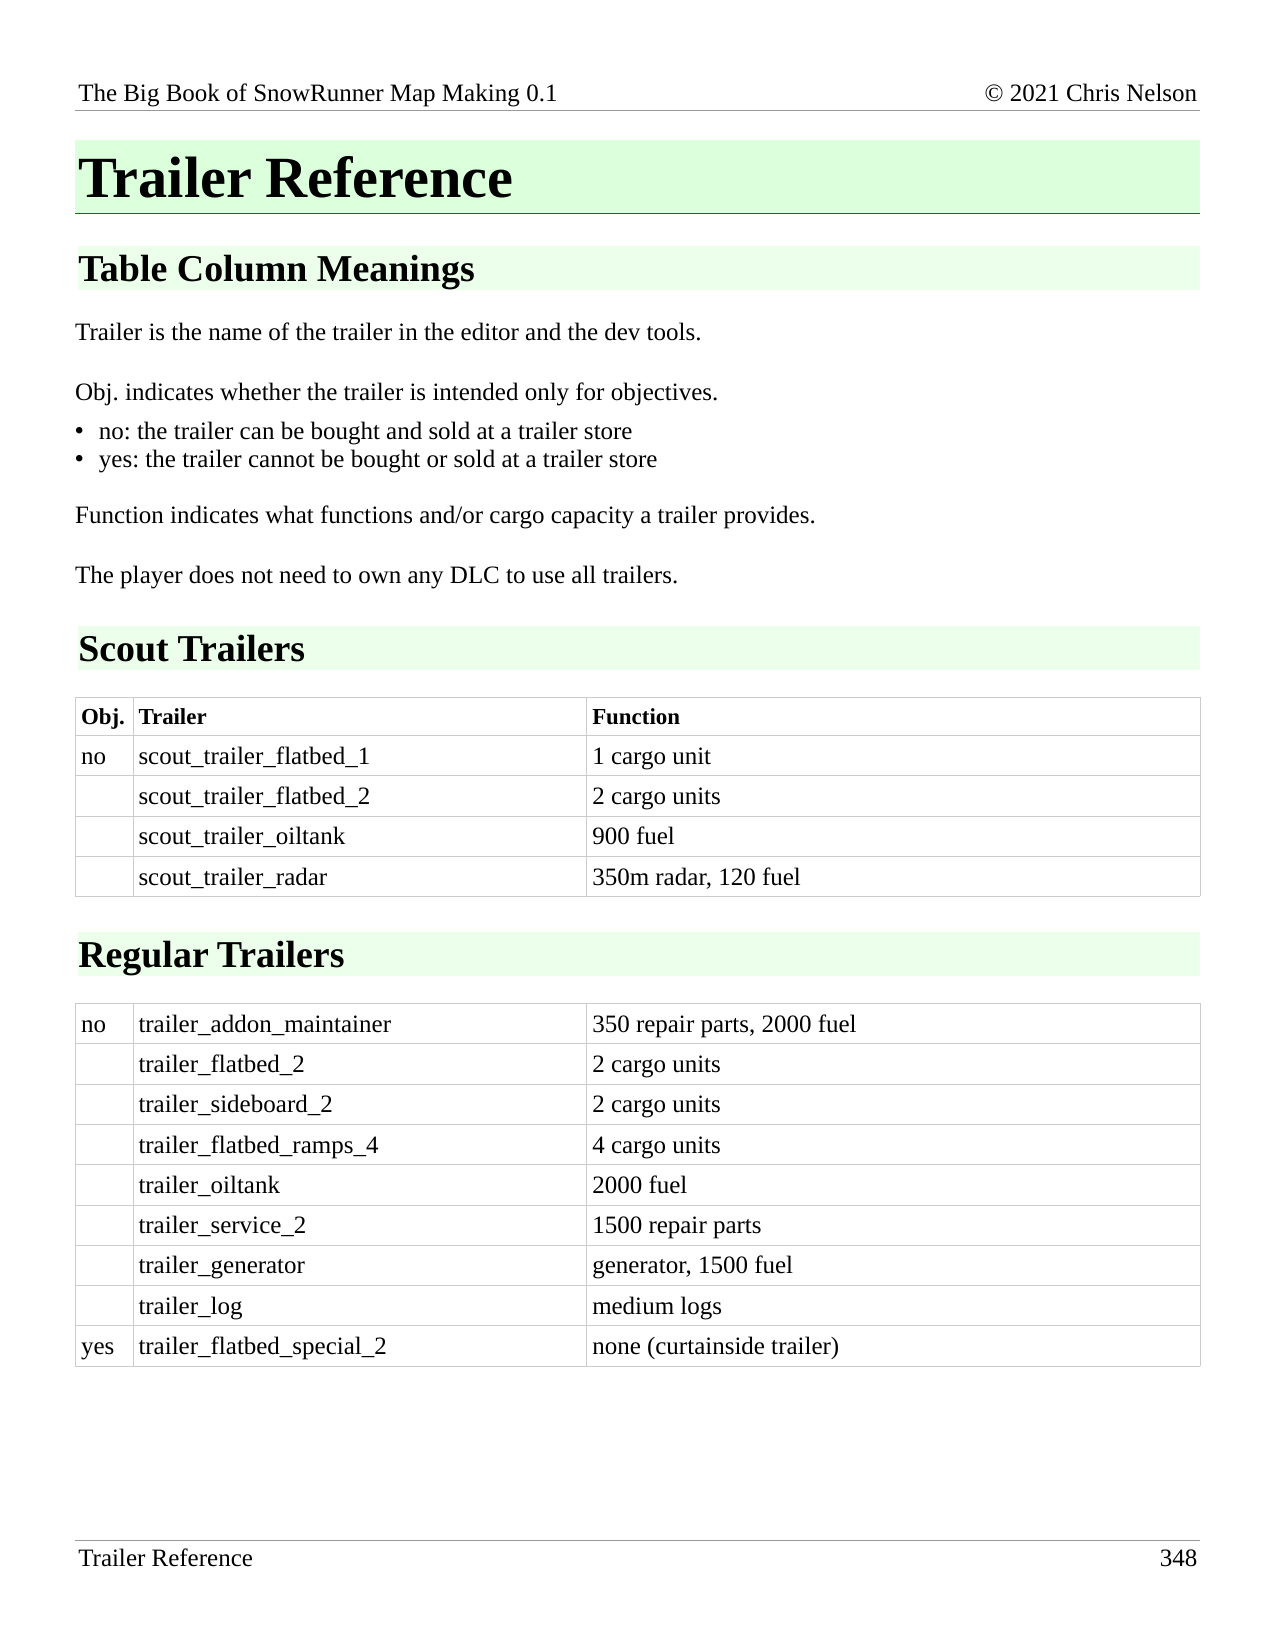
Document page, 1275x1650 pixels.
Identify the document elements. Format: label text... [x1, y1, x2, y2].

table_cell 4 cargo units [587, 1125, 1200, 1164]
table_cell [76, 1246, 133, 1285]
table_cell trailer_flatbed_2 [134, 1044, 586, 1083]
table_header Obj. [76, 698, 133, 735]
table_cell 2 cargo units [587, 1044, 1200, 1083]
text The player does not need to own any DLC to use all trailers. [75, 560, 1200, 589]
table_cell [76, 776, 133, 816]
table_cell scout_trailer_oiltank [134, 817, 586, 856]
table_cell 900 fuel [587, 817, 1200, 856]
table_cell trailer_flatbed_ramps_4 [134, 1125, 586, 1164]
table_cell scout_trailer_flatbed_2 [134, 776, 586, 816]
subtitle Table Column Meanings [78, 246, 1200, 290]
subtitle Trailer Reference [75, 140, 1200, 213]
table_cell generator, 1500 fuel [587, 1246, 1200, 1285]
table_cell [76, 1206, 133, 1245]
table_header Trailer [134, 698, 586, 735]
table_cell 350m radar, 120 fuel [587, 857, 1200, 896]
table_cell [76, 1286, 133, 1325]
subtitle Obj. indicates whether the trailer is intended only for objectives. [75, 377, 1200, 406]
table_cell [76, 1165, 133, 1204]
table_cell yes [76, 1326, 133, 1366]
table_cell [76, 857, 133, 896]
table_header no [76, 1004, 133, 1043]
table_cell trailer_sideboard_2 [134, 1085, 586, 1124]
table_header 350 repair parts, 2000 fuel [587, 1004, 1200, 1043]
table_cell none (curtainside trailer) [587, 1326, 1200, 1366]
table_cell trailer_flatbed_special_2 [134, 1326, 586, 1366]
table_cell 2000 fuel [587, 1165, 1200, 1204]
subtitle Scout Trailers [78, 626, 1200, 670]
table_cell trailer_service_2 [134, 1206, 586, 1245]
table_cell trailer_oiltank [134, 1165, 586, 1204]
table_cell scout_trailer_radar [134, 857, 586, 896]
table_cell [76, 817, 133, 856]
table_header Function [587, 698, 1200, 735]
text Function indicates what functions and/or cargo capacity a trailer provides. [75, 500, 1200, 529]
text Trailer is the name of the trailer in the editor and the dev tools. [75, 317, 1200, 346]
list yes: the trailer cannot be bought or sold at a trailer store [75, 444, 1200, 473]
table_cell medium logs [587, 1286, 1200, 1325]
table_cell scout_trailer_flatbed_1 [134, 736, 586, 775]
table_cell 1 cargo unit [587, 736, 1200, 775]
table_cell [76, 1125, 133, 1164]
table_cell trailer_log [134, 1286, 586, 1325]
table_cell [76, 1085, 133, 1124]
subtitle Regular Trailers [78, 932, 1200, 976]
table_header trailer_addon_maintainer [134, 1004, 586, 1043]
table_cell [76, 1044, 133, 1083]
table_cell no [76, 736, 133, 775]
table_cell 2 cargo units [587, 1085, 1200, 1124]
list no: the trailer can be bought and sold at a trailer store [75, 416, 1200, 444]
table_cell trailer_generator [134, 1246, 586, 1285]
table_cell 2 cargo units [587, 776, 1200, 816]
table_cell 1500 repair parts [587, 1206, 1200, 1245]
